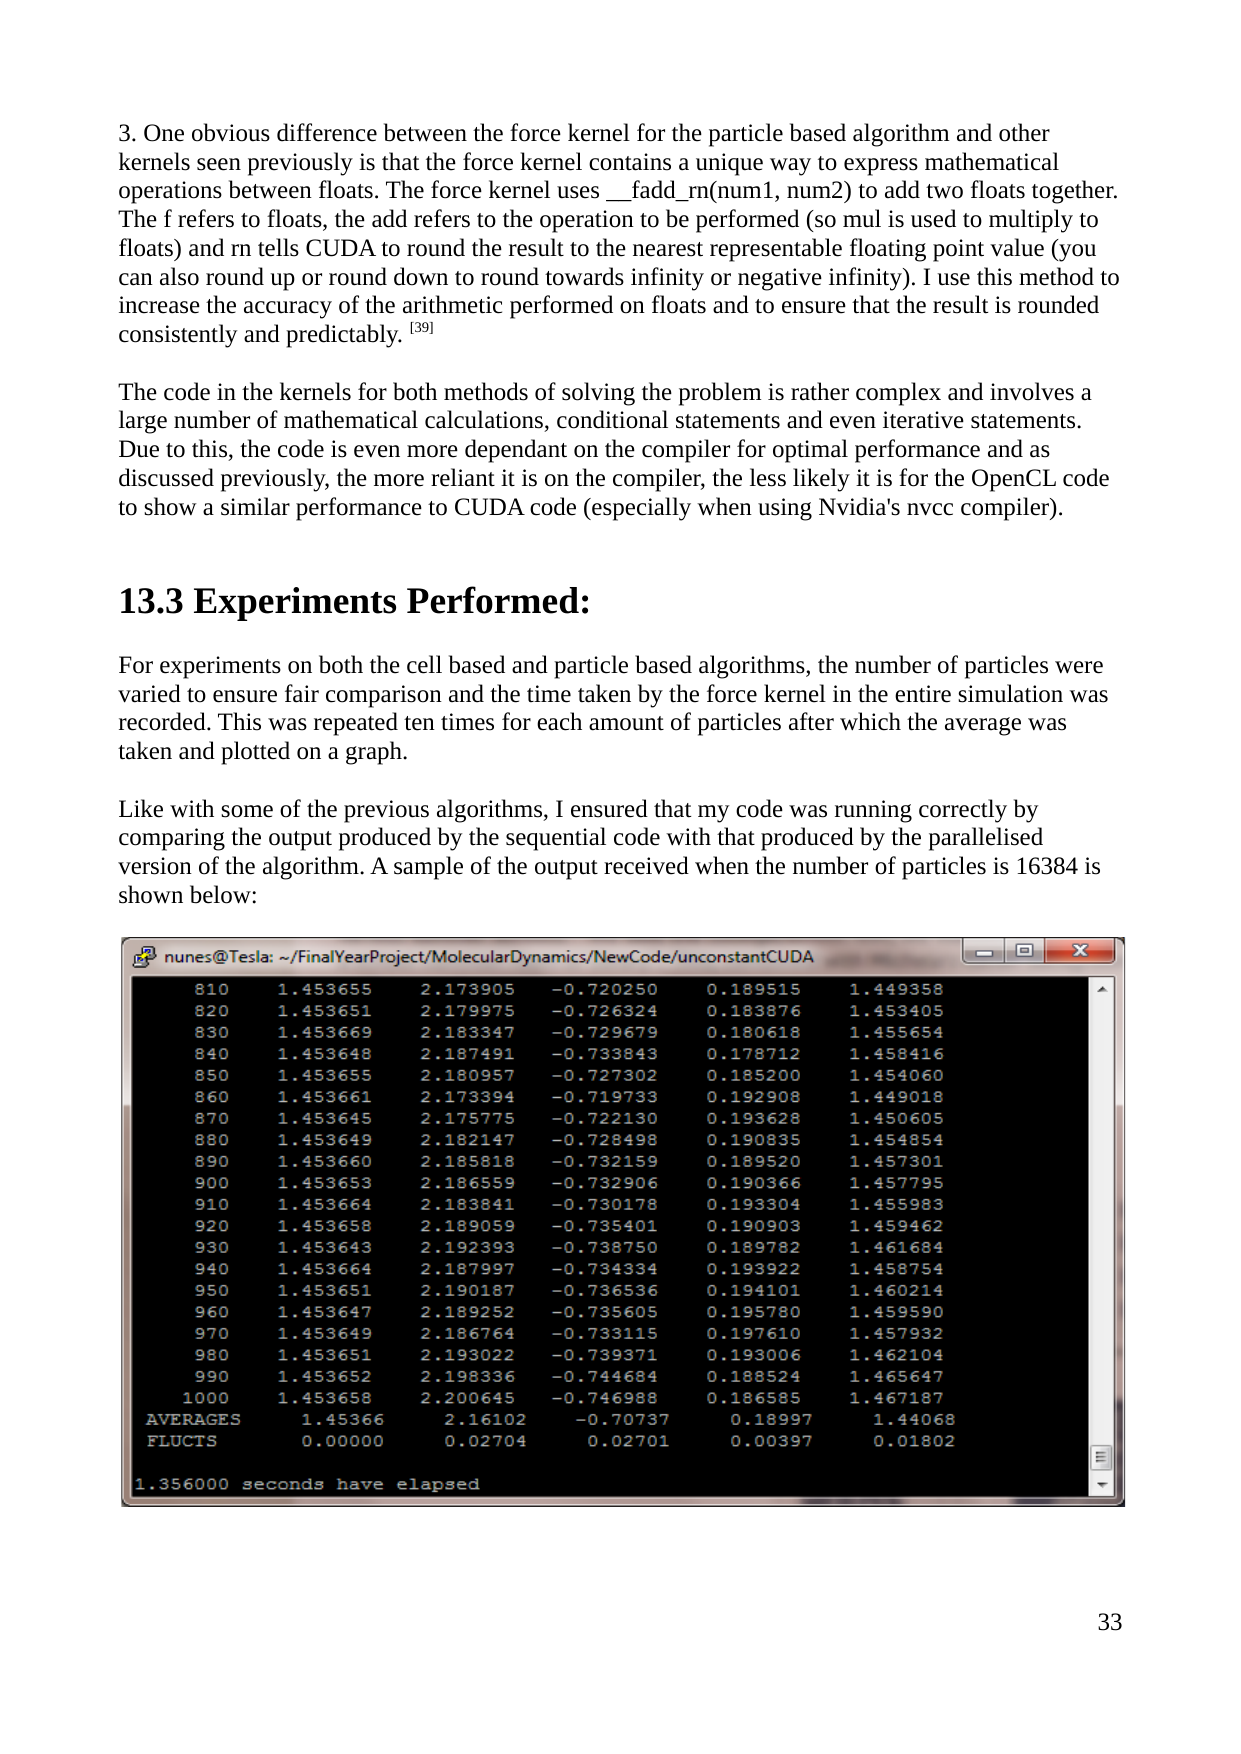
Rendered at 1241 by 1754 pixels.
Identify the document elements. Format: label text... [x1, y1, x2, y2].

text For experiments on both the cell based and particle based algorithms, the number of particles were varied to ensure fair comparison and the time taken by the force kernel in the entire simulation was recorded. This was repeated ten times for each amount of particles after which the average was taken and plotted on a graph. [118, 650, 1122, 765]
text 13.3 Experiments Performed: [118, 578, 1122, 621]
text The code in the kernels for both methods of solving the problem is rather complex and involves a large number of mathematical calculations, conditional statements and even iterative statements. Due to this, the code is even more dependant on the compiler for optimal performance and as discussed previously, the more reliant it is on the compiler, the less likely it is for the OpenCL code to show a similar performance to CUDA code (especially when using Nvidia's nvcc compiler). [118, 377, 1122, 521]
text Like with some of the previous algorithms, I ensured that my code was running correctly by comparing the output produced by the sequential code with that produced by the parallelised version of the algorithm. A sample of the output received when the number of particles is 16384 is shown below: [118, 794, 1122, 909]
picture [121, 937, 1126, 1507]
text 3. One obvious difference between the force kernel for the particle based algorithm and other kernels seen previously is that the force kernel contains a unique way to express mathematical operations between floats. The force kernel uses __fadd_rn(num1, num2) to add two floats together. The f refers to floats, the add refers to the operation to be performed (so mul is used to multiply to floats) and rn tells CUDA to round the result to the nearest representable floating point value (you can also round up or round down to round towards infinity or negative infinity). I use this method to increase the accuracy of the arithmetic performed on floats and to ensure that the result is rounded consistently and predictably. [39] [118, 118, 1122, 348]
